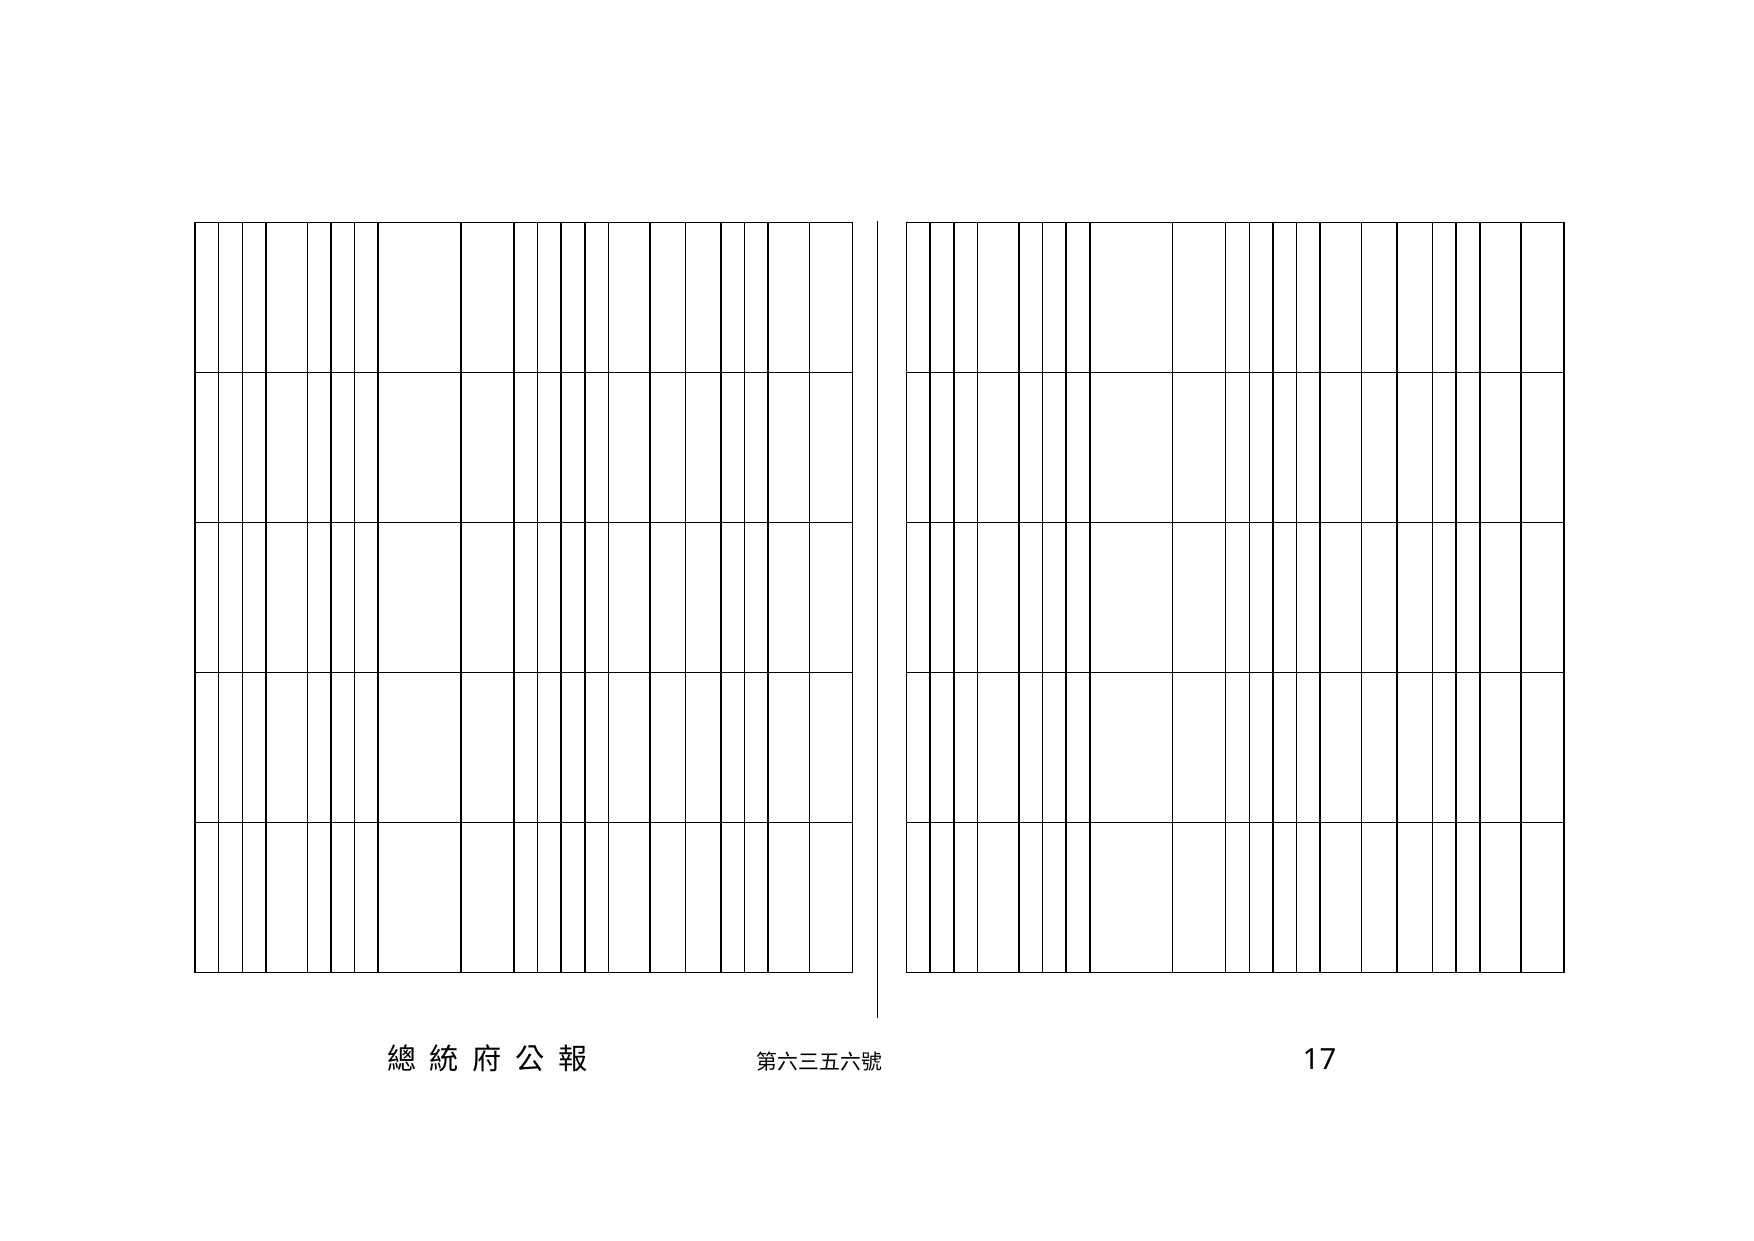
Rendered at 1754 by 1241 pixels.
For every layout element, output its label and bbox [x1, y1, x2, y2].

table_cell [267, 223, 307, 372]
table_cell [651, 823, 685, 972]
table_cell [1457, 523, 1479, 672]
table_cell [219, 673, 242, 822]
table_cell [515, 823, 537, 972]
table_cell [243, 823, 265, 972]
table_cell [769, 523, 809, 672]
table_cell [1226, 223, 1249, 372]
table_cell [907, 823, 929, 972]
table_cell [1321, 373, 1361, 522]
table_cell [538, 373, 560, 522]
table_cell [745, 673, 767, 822]
table_cell [931, 223, 953, 372]
table_cell [1457, 373, 1479, 522]
table_cell [538, 523, 560, 672]
table_cell [355, 673, 377, 822]
table_cell [745, 523, 767, 672]
table_cell [586, 523, 608, 672]
table_cell [1173, 823, 1225, 972]
table_cell [722, 673, 744, 822]
table_cell [1067, 373, 1089, 522]
table_cell [955, 223, 977, 372]
table_cell [219, 223, 242, 372]
table_cell [1398, 823, 1432, 972]
table_cell [1398, 373, 1432, 522]
table_cell [515, 673, 537, 822]
table_cell [907, 223, 929, 372]
table_cell [1297, 523, 1319, 672]
table_cell [686, 823, 720, 972]
table_cell [931, 823, 953, 972]
table_cell [978, 223, 1018, 372]
table_cell [267, 523, 307, 672]
table_cell [1020, 223, 1042, 372]
table_cell [243, 373, 265, 522]
table_cell [462, 223, 513, 372]
table_cell [686, 523, 720, 672]
table_cell [1457, 673, 1479, 822]
table_cell [308, 523, 330, 672]
table_cell [586, 223, 608, 372]
table_cell [1173, 223, 1225, 372]
table_cell [515, 523, 537, 672]
table_cell [810, 373, 852, 522]
table_cell [1297, 373, 1319, 522]
table_cell [609, 523, 649, 672]
table_cell [1398, 523, 1432, 672]
table_cell [1433, 223, 1455, 372]
table_cell [978, 823, 1018, 972]
table_cell [609, 673, 649, 822]
table_cell [609, 823, 649, 972]
table_cell [722, 823, 744, 972]
table_cell [1398, 223, 1432, 372]
table_cell [1297, 823, 1319, 972]
table_cell [332, 823, 354, 972]
table_cell [1362, 523, 1396, 672]
table_cell [955, 523, 977, 672]
table_cell [769, 823, 809, 972]
table_cell [745, 373, 767, 522]
table_cell [651, 523, 685, 672]
table_cell [219, 523, 242, 672]
table_cell [769, 673, 809, 822]
table_cell [1226, 673, 1249, 822]
table_cell [332, 373, 354, 522]
table_cell [308, 223, 330, 372]
table_cell [1173, 523, 1225, 672]
table_cell [1274, 373, 1296, 522]
table_cell [651, 673, 685, 822]
table_cell [562, 223, 584, 372]
table_cell [1481, 673, 1520, 822]
table_cell [1481, 523, 1520, 672]
table_cell [907, 373, 929, 522]
table_cell [810, 523, 852, 672]
table_cell [609, 223, 649, 372]
table_cell [1067, 673, 1089, 822]
table_cell [1433, 523, 1455, 672]
table_cell [722, 523, 744, 672]
table_cell [562, 523, 584, 672]
table_cell [1226, 373, 1249, 522]
table_cell [1481, 223, 1520, 372]
table_cell [1250, 523, 1272, 672]
table_cell [332, 673, 354, 822]
table_cell [1297, 223, 1319, 372]
table_cell [243, 673, 265, 822]
table_cell [1020, 373, 1042, 522]
table_cell [745, 223, 767, 372]
table_cell [1250, 823, 1272, 972]
table_cell [1274, 523, 1296, 672]
table_cell [1481, 373, 1520, 522]
table_cell [1226, 823, 1249, 972]
table_cell [562, 673, 584, 822]
table_cell [1321, 673, 1361, 822]
table_cell [219, 373, 242, 522]
table_cell [538, 823, 560, 972]
table_cell [196, 823, 218, 972]
table_cell [379, 223, 460, 372]
table_cell [1321, 523, 1361, 672]
table_cell [515, 223, 537, 372]
table_cell [1020, 673, 1042, 822]
table_cell [267, 673, 307, 822]
table_cell [686, 223, 720, 372]
table_cell [609, 373, 649, 522]
table_cell [1362, 373, 1396, 522]
table_cell [1274, 673, 1296, 822]
table_cell [586, 673, 608, 822]
table_cell [562, 373, 584, 522]
table_cell [1250, 373, 1272, 522]
table_cell [1043, 823, 1065, 972]
table_cell [267, 373, 307, 522]
table_cell [332, 223, 354, 372]
table_cell [355, 223, 377, 372]
table_cell [1226, 523, 1249, 672]
table_cell [1020, 523, 1042, 672]
table_cell [379, 673, 460, 822]
table_cell [462, 373, 513, 522]
table_cell [1043, 673, 1065, 822]
table_cell [1067, 523, 1089, 672]
table_cell [1433, 823, 1455, 972]
table_cell [1043, 523, 1065, 672]
table_cell [1522, 823, 1563, 972]
table_cell [1321, 223, 1361, 372]
table_cell [722, 223, 744, 372]
table_cell [562, 823, 584, 972]
table_cell [1321, 823, 1361, 972]
table_cell [1067, 823, 1089, 972]
table_cell [1091, 373, 1172, 522]
table_cell [1362, 223, 1396, 372]
table_cell [379, 373, 460, 522]
table_cell [379, 823, 460, 972]
table_cell [355, 523, 377, 672]
table_cell [196, 523, 218, 672]
table_cell [1481, 823, 1520, 972]
table_cell [686, 373, 720, 522]
table_cell [219, 823, 242, 972]
table_cell [196, 223, 218, 372]
table_cell [955, 373, 977, 522]
table_cell [1091, 673, 1172, 822]
table_cell [1091, 523, 1172, 672]
table_cell [810, 673, 852, 822]
table_cell [1433, 373, 1455, 522]
table_cell [586, 823, 608, 972]
table_cell [586, 373, 608, 522]
table_cell [1043, 223, 1065, 372]
table_cell [1297, 673, 1319, 822]
table_cell [538, 223, 560, 372]
table_cell [1433, 673, 1455, 822]
table_cell [462, 823, 513, 972]
table_cell [355, 823, 377, 972]
table_cell [243, 523, 265, 672]
table_cell [1020, 823, 1042, 972]
table_cell [515, 373, 537, 522]
table_cell [931, 523, 953, 672]
table_cell [955, 823, 977, 972]
table_cell [651, 373, 685, 522]
table_cell [651, 223, 685, 372]
table_cell [308, 823, 330, 972]
table_cell [1457, 223, 1479, 372]
table_cell [243, 223, 265, 372]
table_cell [1457, 823, 1479, 972]
table_cell [1091, 223, 1172, 372]
table_cell [267, 823, 307, 972]
table_cell [769, 223, 809, 372]
table_cell [1274, 223, 1296, 372]
table_cell [1173, 673, 1225, 822]
table_cell [1398, 673, 1432, 822]
table_cell [745, 823, 767, 972]
table_cell [1522, 673, 1563, 822]
table_cell [196, 373, 218, 522]
table_cell [308, 373, 330, 522]
table_cell [1274, 823, 1296, 972]
table_cell [931, 673, 953, 822]
table_cell [1067, 223, 1089, 372]
table_cell [462, 523, 513, 672]
table_cell [538, 673, 560, 822]
table_cell [1250, 673, 1272, 822]
table_cell [907, 673, 929, 822]
table_cell [907, 523, 929, 672]
table_cell [1362, 673, 1396, 822]
table_cell [332, 523, 354, 672]
table_cell [931, 373, 953, 522]
table_cell [722, 373, 744, 522]
table_cell [462, 673, 513, 822]
table_cell [196, 673, 218, 822]
table_cell [1173, 373, 1225, 522]
table_cell [1250, 223, 1272, 372]
table_cell [978, 523, 1018, 672]
table_cell [810, 223, 852, 372]
table_cell [1043, 373, 1065, 522]
table_cell [810, 823, 852, 972]
table_cell [1091, 823, 1172, 972]
table_cell [769, 373, 809, 522]
table_cell [355, 373, 377, 522]
table_cell [955, 673, 977, 822]
table_cell [686, 673, 720, 822]
table_cell [1522, 523, 1563, 672]
table_cell [308, 673, 330, 822]
table_cell [978, 373, 1018, 522]
table_cell [978, 673, 1018, 822]
table_cell [1522, 373, 1563, 522]
table_cell [379, 523, 460, 672]
table_cell [1522, 223, 1563, 372]
table_cell [1362, 823, 1396, 972]
